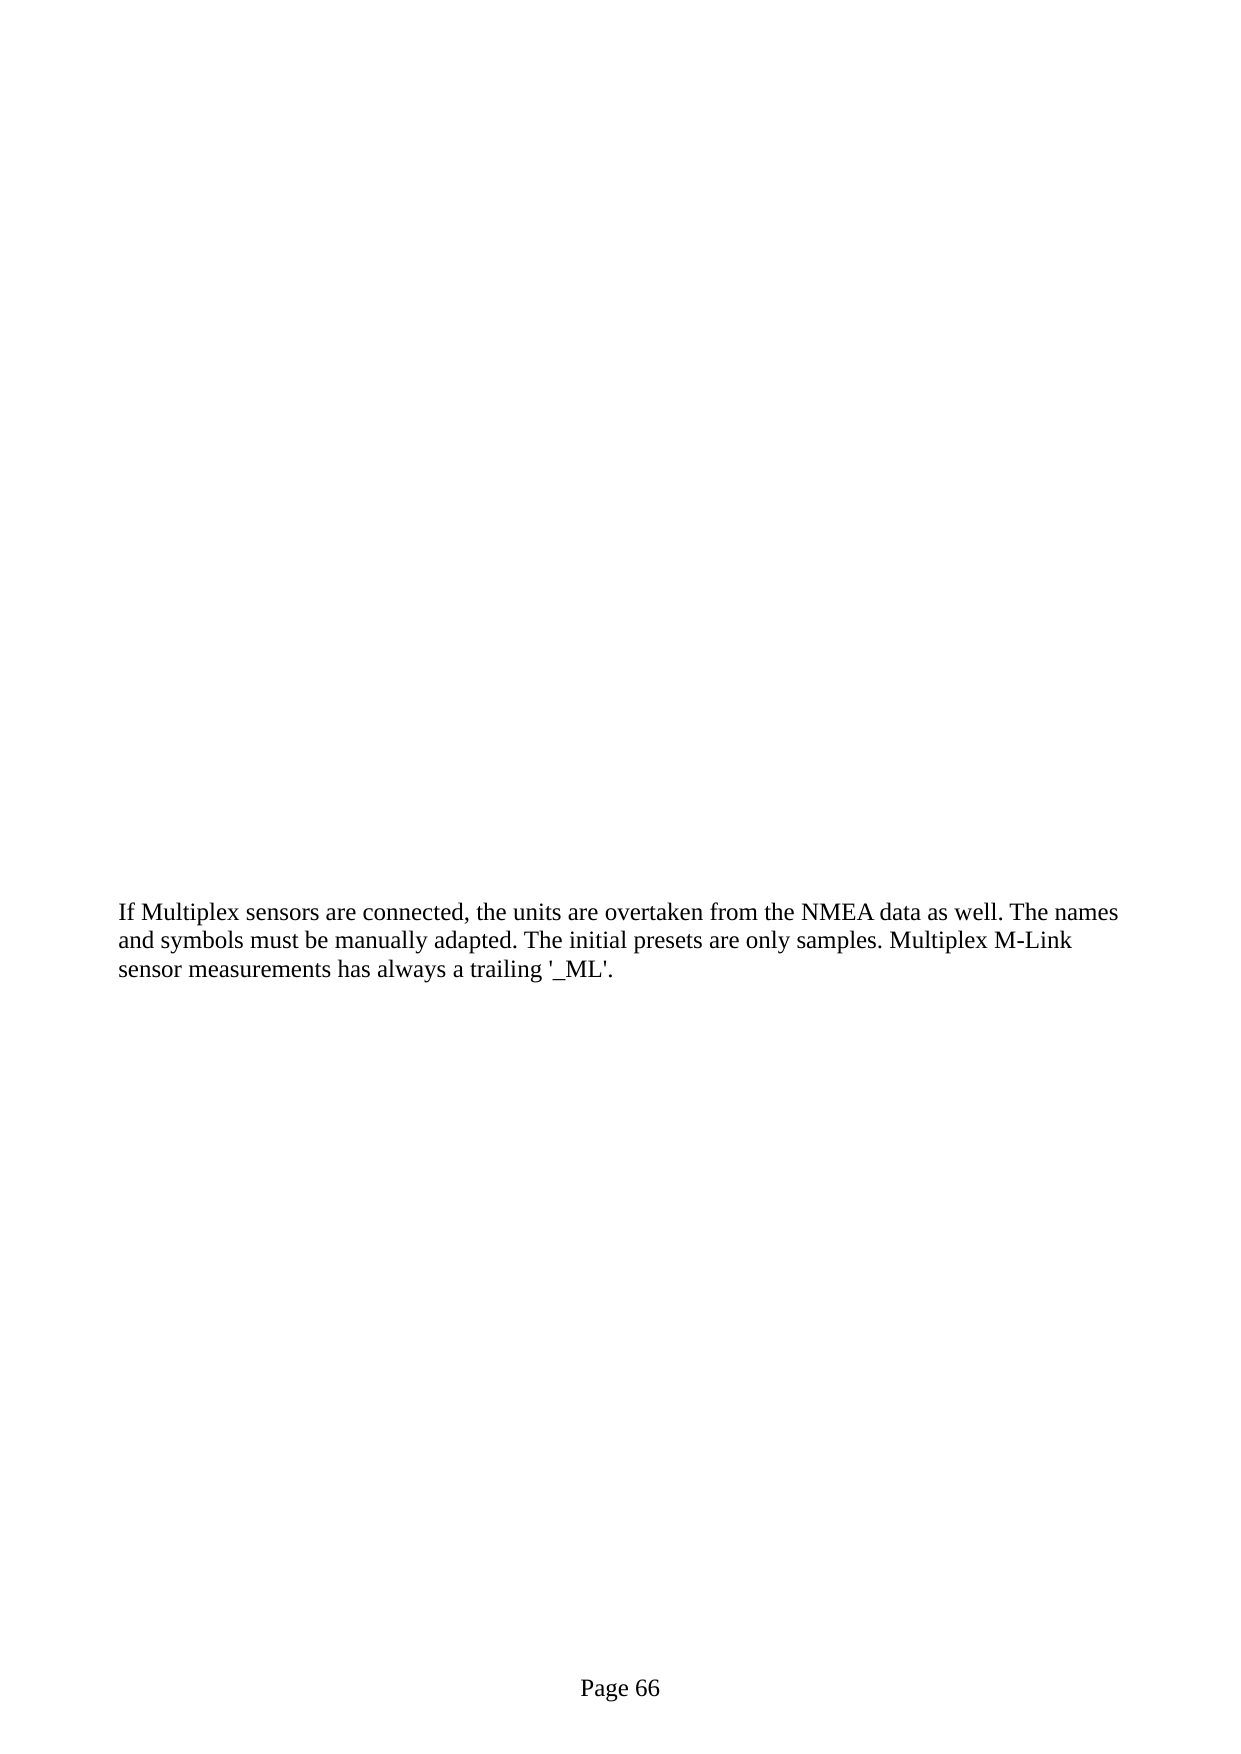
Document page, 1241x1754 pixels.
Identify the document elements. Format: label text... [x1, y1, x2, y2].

text If Multiplex sensors are connected, the units are overtaken from the NMEA data as well. The names and symbols must be manually adapted. The initial presets are only samples. Multiplex M-Link sensor measurements has always a trailing '_ML'. [118, 897, 1122, 983]
